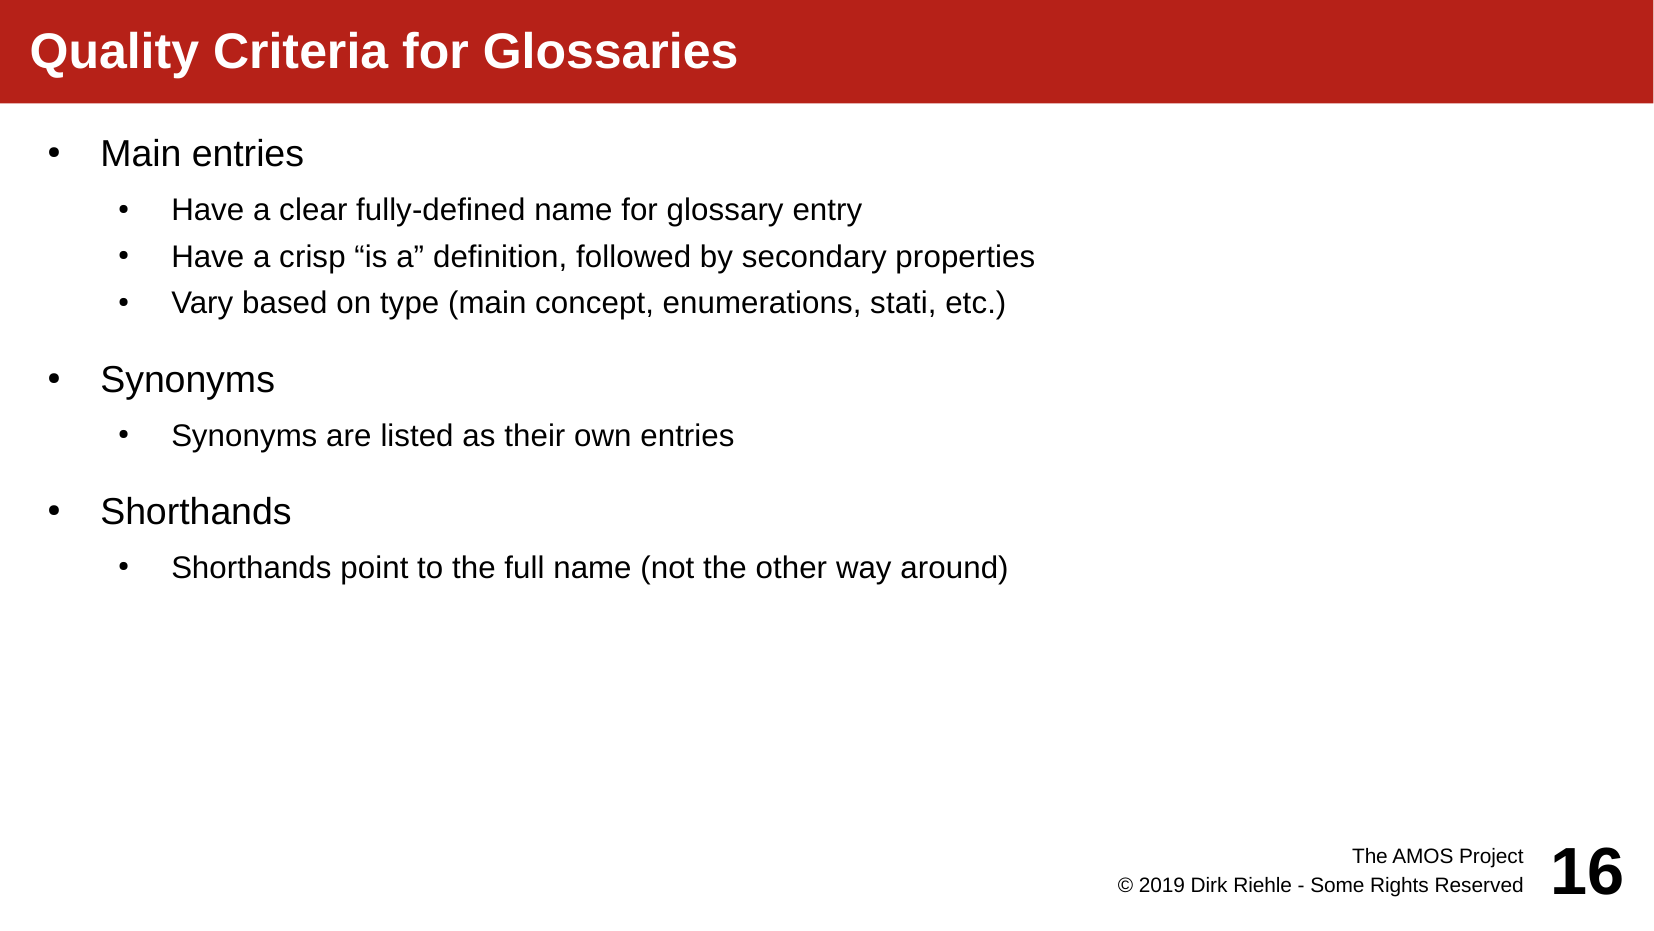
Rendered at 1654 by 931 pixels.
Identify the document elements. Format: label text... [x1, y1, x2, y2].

title Quality Criteria for Glossaries [0, 0, 1654, 104]
list Main entries Have a clear fully-defined name for glossary entry Have a crisp “is a” definition, followed by secondary properties Vary based on type (main concept, enumerations, stati, etc.) Synonyms Synonyms are listed as their own entries Shorthands Shorthands point to the full name (not the other way around) [29, 132, 1625, 798]
